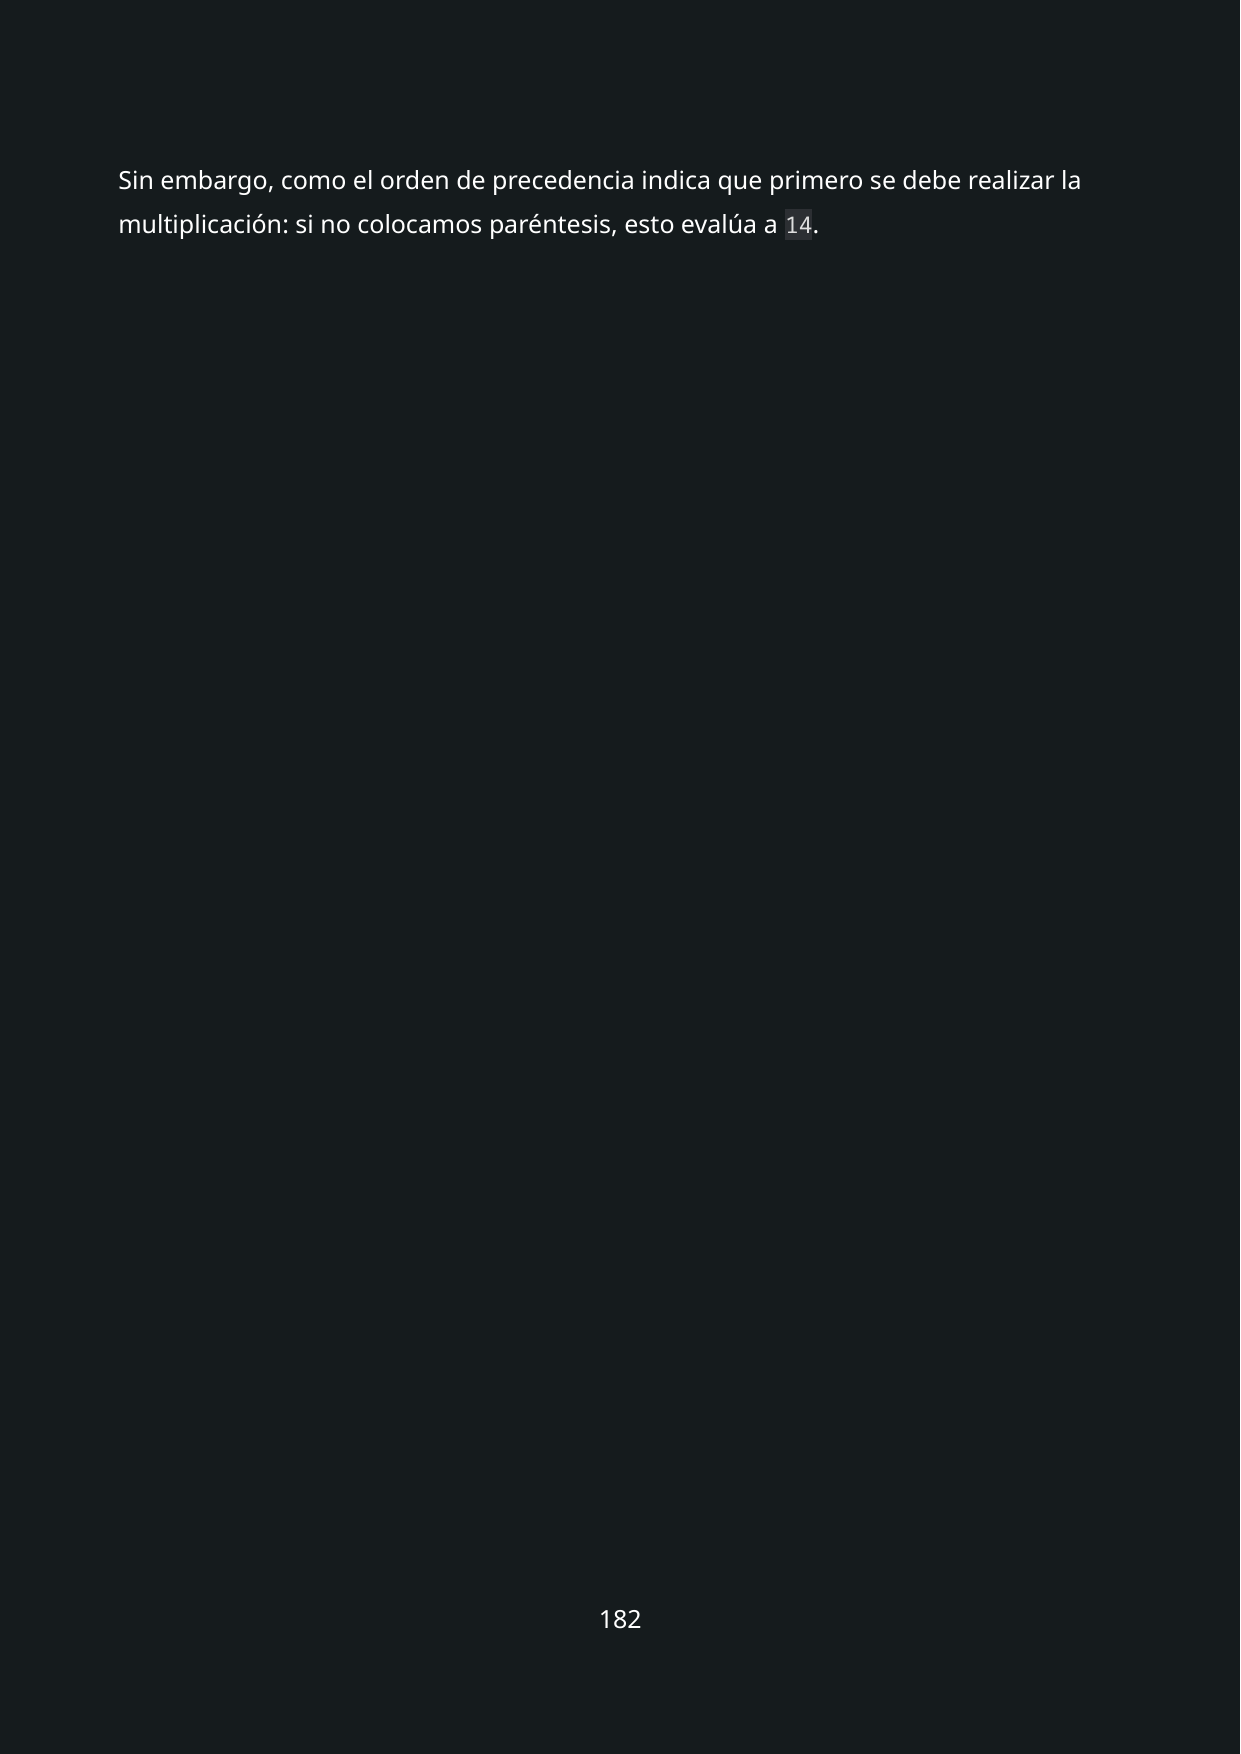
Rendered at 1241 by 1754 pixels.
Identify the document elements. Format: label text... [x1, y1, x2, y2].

text Sin embargo, como el orden de precedencia indica que primero se debe realizar la multiplicación: si no colocamos paréntesis, esto evalúa a 14. [118, 118, 1122, 241]
